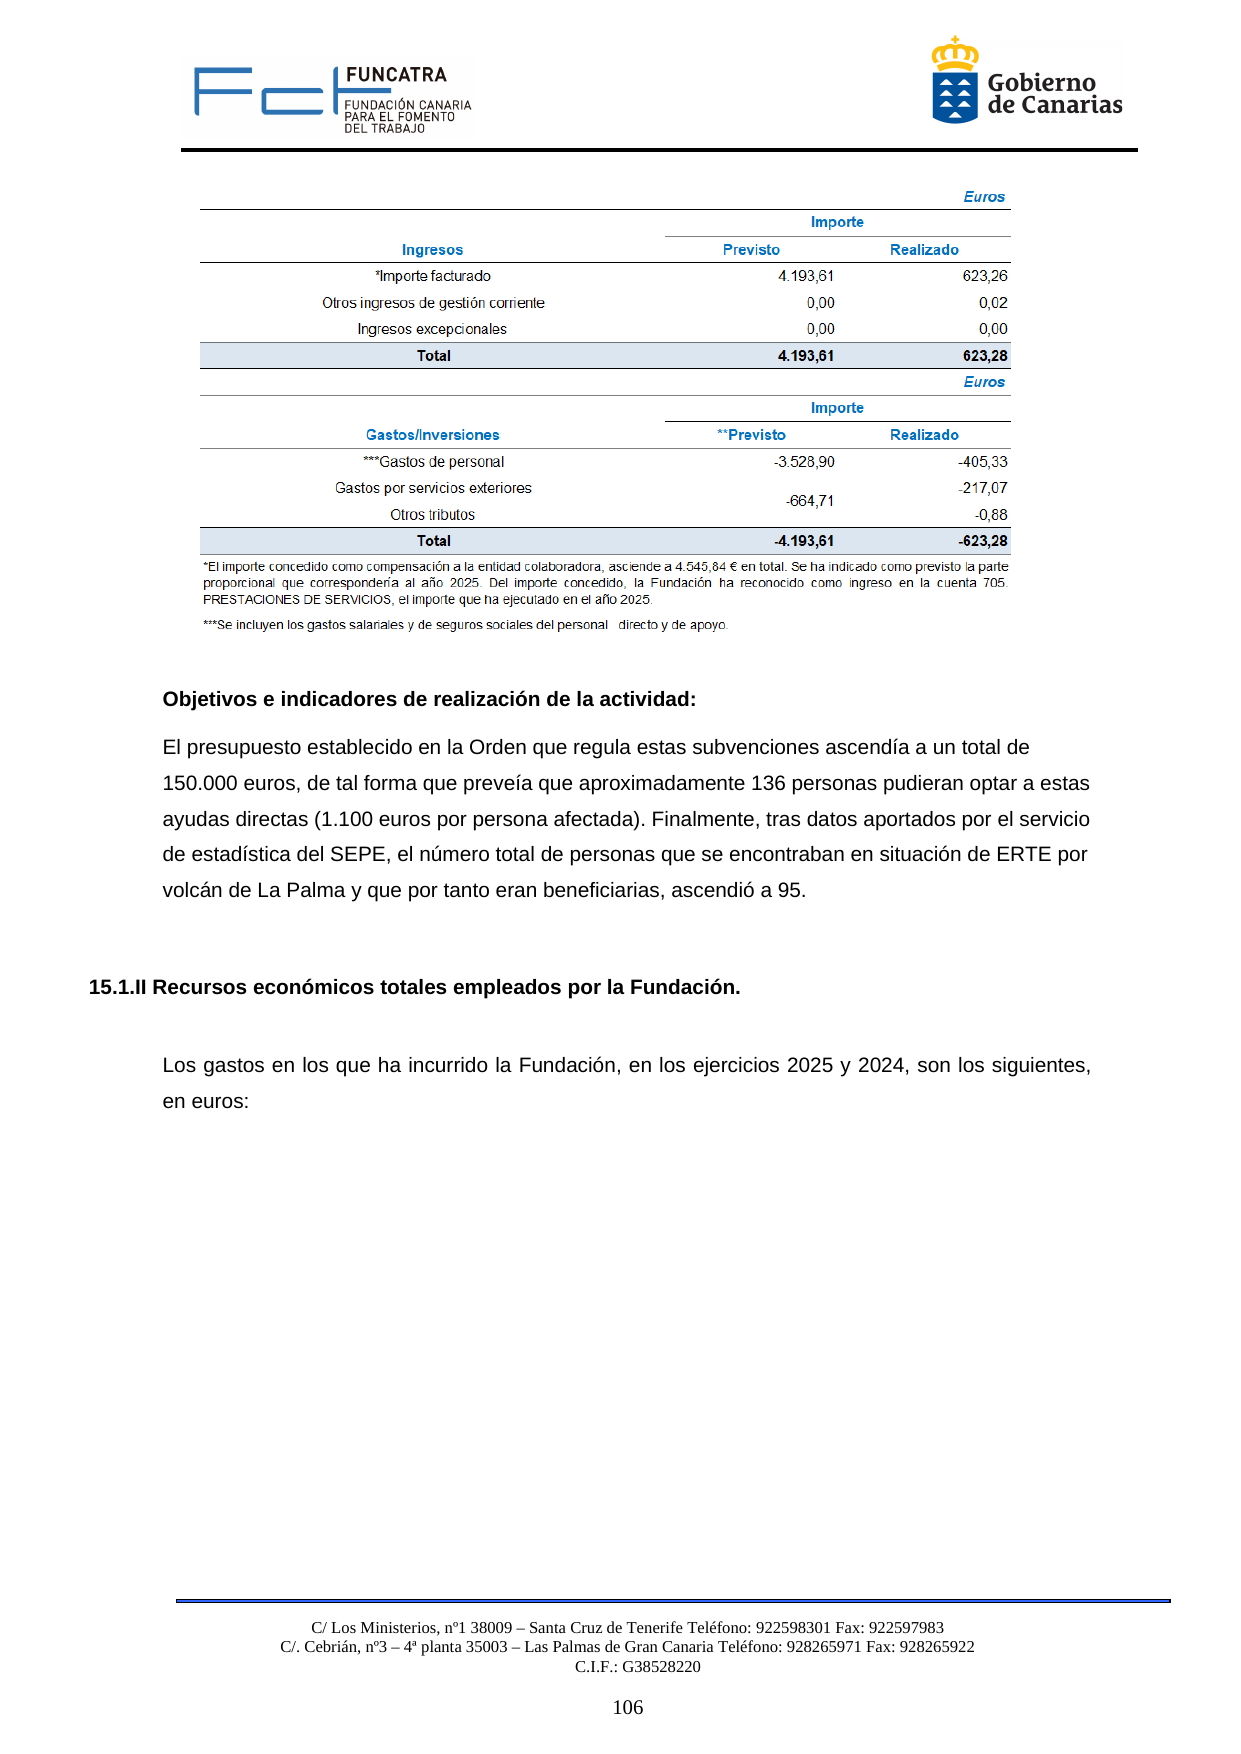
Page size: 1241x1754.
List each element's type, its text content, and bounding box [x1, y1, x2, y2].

picture [180, 57, 477, 138]
picture [931, 35, 1123, 124]
picture [180, 173, 1029, 639]
text Objetivos e indicadores de realización de la actividad: [162, 687, 1093, 711]
subtitle 15.1.II Recursos económicos totales empleados por la Fundación. [89, 975, 1093, 999]
text Los gastos en los que ha incurrido la Fundación, en los ejercicios 2025 y 2024, son los siguientes, en euros: [162, 1053, 1093, 1113]
text El presupuesto establecido en la Orden que regula estas subvenciones ascendía a un total de 150.000 euros, de tal forma que preveía que aproximadamente 136 personas pudieran optar a estas ayudas directas (1.100 euros por persona afectada). Finalmente, tras datos aportados por el servicio de estadística del SEPE, el número total de personas que se encontraban en situación de ERTE por volcán de La Palma y que por tanto eran beneficiarias, ascendió a 95. [162, 734, 1093, 902]
